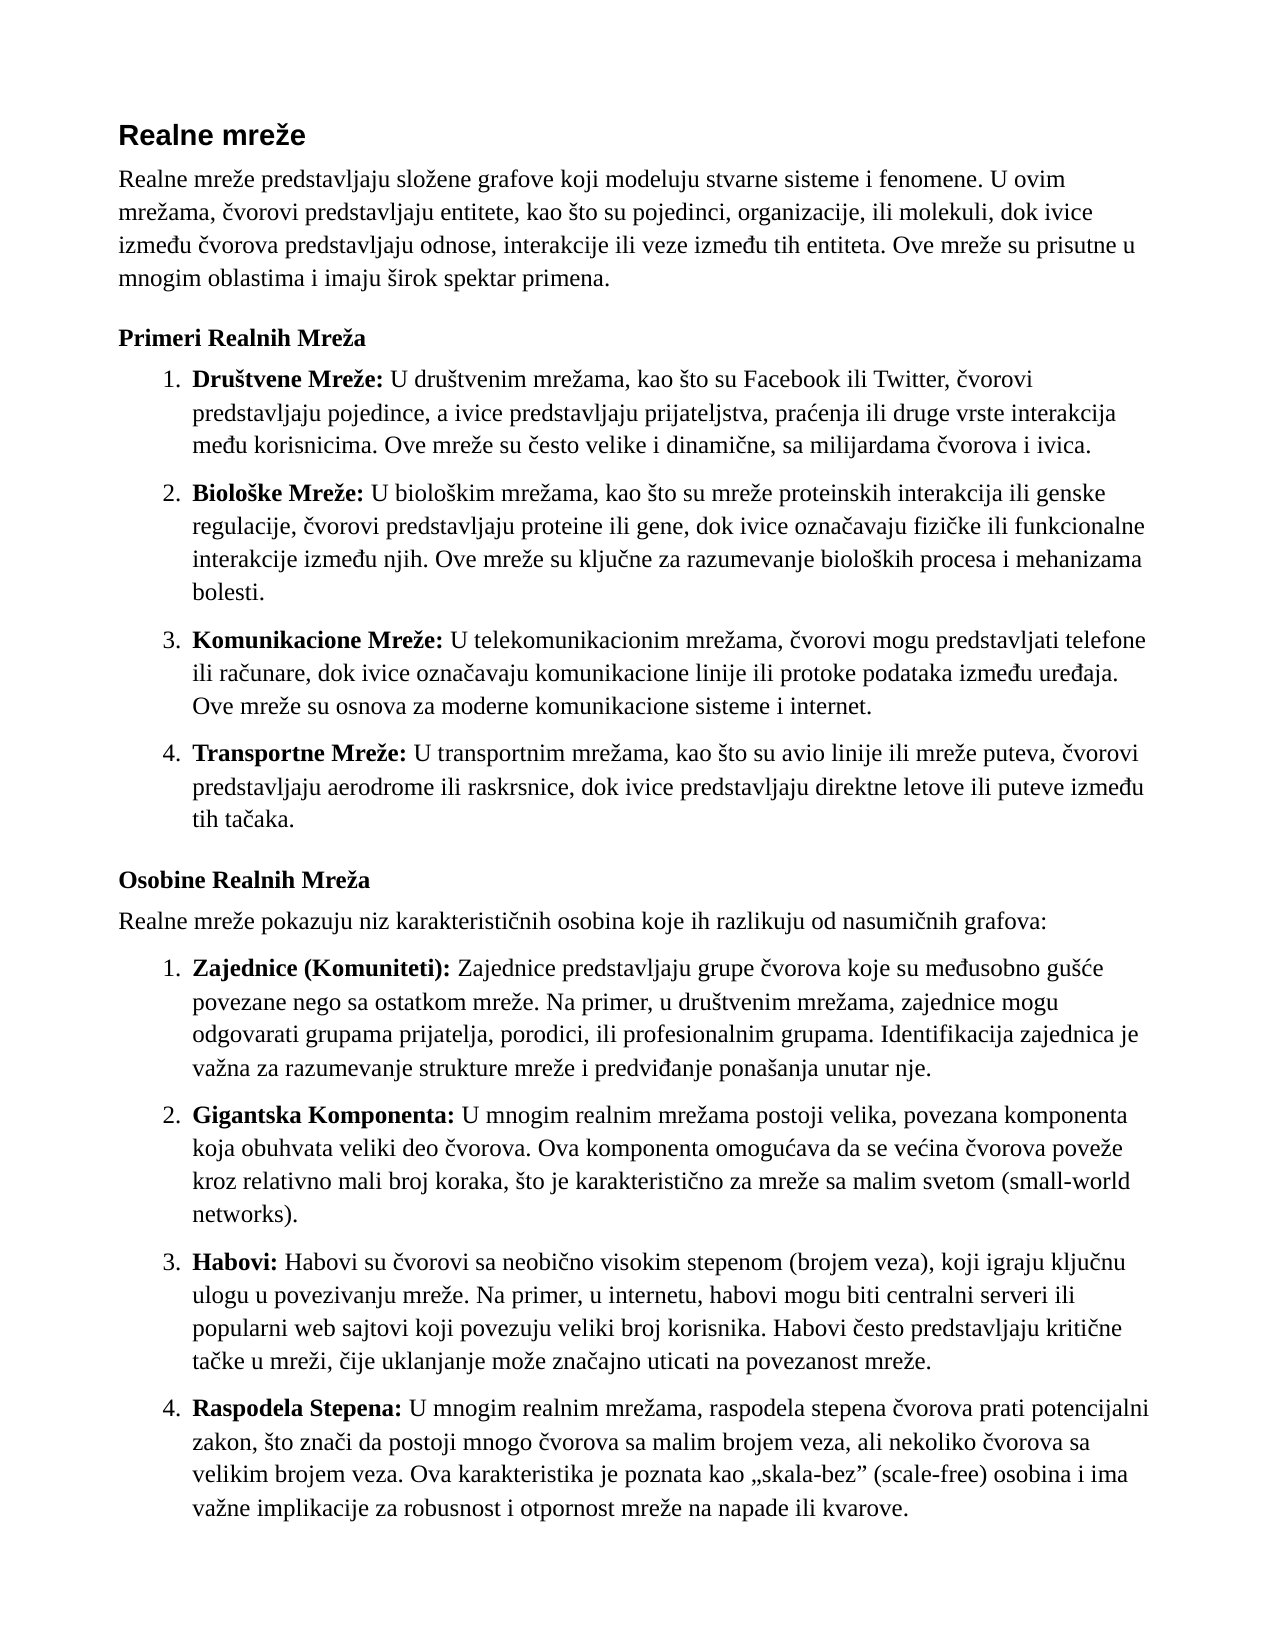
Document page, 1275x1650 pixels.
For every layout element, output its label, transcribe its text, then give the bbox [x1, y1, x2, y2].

list Habovi: Habovi su čvorovi sa neobično visokim stepenom (brojem veza), koji igraju ključnu ulogu u povezivanju mreže. Na primer, u internetu, habovi mogu biti centralni serveri ili popularni web sajtovi koji povezuju veliki broj korisnika. Habovi često predstavljaju kritične tačke u mreži, čije uklanjanje može značajno uticati na povezanost mreže. [162, 1247, 1157, 1375]
list Zajednice (Komuniteti): Zajednice predstavljaju grupe čvorova koje su međusobno gušće povezane nego sa ostatkom mreže. Na primer, u društvenim mrežama, zajednice mogu odgovarati grupama prijatelja, porodici, ili profesionalnim grupama. Identifikacija zajednica je važna za razumevanje strukture mreže i predviđanje ponašanja unutar nje. [162, 953, 1157, 1081]
subtitle Primeri Realnih Mreža [118, 323, 1157, 352]
list Komunikacione Mreže: U telekomunikacionim mrežama, čvorovi mogu predstavljati telefone ili računare, dok ivice označavaju komunikacione linije ili protoke podataka između uređaja. Ove mreže su osnova za moderne komunikacione sisteme i internet. [162, 625, 1157, 720]
list Društvene Mreže: U društvenim mrežama, kao što su Facebook ili Twitter, čvorovi predstavljaju pojedince, a ivice predstavljaju prijateljstva, praćenja ili druge vrste interakcija među korisnicima. Ove mreže su često velike i dinamične, sa milijardama čvorova i ivica. [162, 364, 1157, 459]
list Gigantska Komponenta: U mnogim realnim mrežama postoji velika, povezana komponenta koja obuhvata veliki deo čvorova. Ova komponenta omogućava da se većina čvorova poveže kroz relativno mali broj koraka, što je karakteristično za mreže sa malim svetom (small-world networks). [162, 1100, 1157, 1228]
list Transportne Mreže: U transportnim mrežama, kao što su avio linije ili mreže puteva, čvorovi predstavljaju aerodrome ili raskrsnice, dok ivice predstavljaju direktne letove ili puteve između tih tačaka. [162, 738, 1157, 833]
subtitle Realne mreže [118, 118, 1157, 152]
text Realne mreže pokazuju niz karakterističnih osobina koje ih razlikuju od nasumičnih grafova: [118, 906, 1157, 935]
text Realne mreže predstavljaju složene grafove koji modeluju stvarne sisteme i fenomene. U ovim mrežama, čvorovi predstavljaju entitete, kao što su pojedinci, organizacije, ili molekuli, dok ivice između čvorova predstavljaju odnose, interakcije ili veze između tih entiteta. Ove mreže su prisutne u mnogim oblastima i imaju širok spektar primena. [118, 164, 1157, 292]
list Biološke Mreže: U biološkim mrežama, kao što su mreže proteinskih interakcija ili genske regulacije, čvorovi predstavljaju proteine ili gene, dok ivice označavaju fizičke ili funkcionalne interakcije između njih. Ove mreže su ključne za razumevanje bioloških procesa i mehanizama bolesti. [162, 478, 1157, 606]
subtitle Osobine Realnih Mreža [118, 865, 1157, 893]
list Raspodela Stepena: U mnogim realnim mrežama, raspodela stepena čvorova prati potencijalni zakon, što znači da postoji mnogo čvorova sa malim brojem veza, ali nekoliko čvorova sa velikim brojem veza. Ova karakteristika je poznata kao „skala-bez” (scale-free) osobina i ima važne implikacije za robusnost i otpornost mreže na napade ili kvarove. [162, 1393, 1157, 1521]
